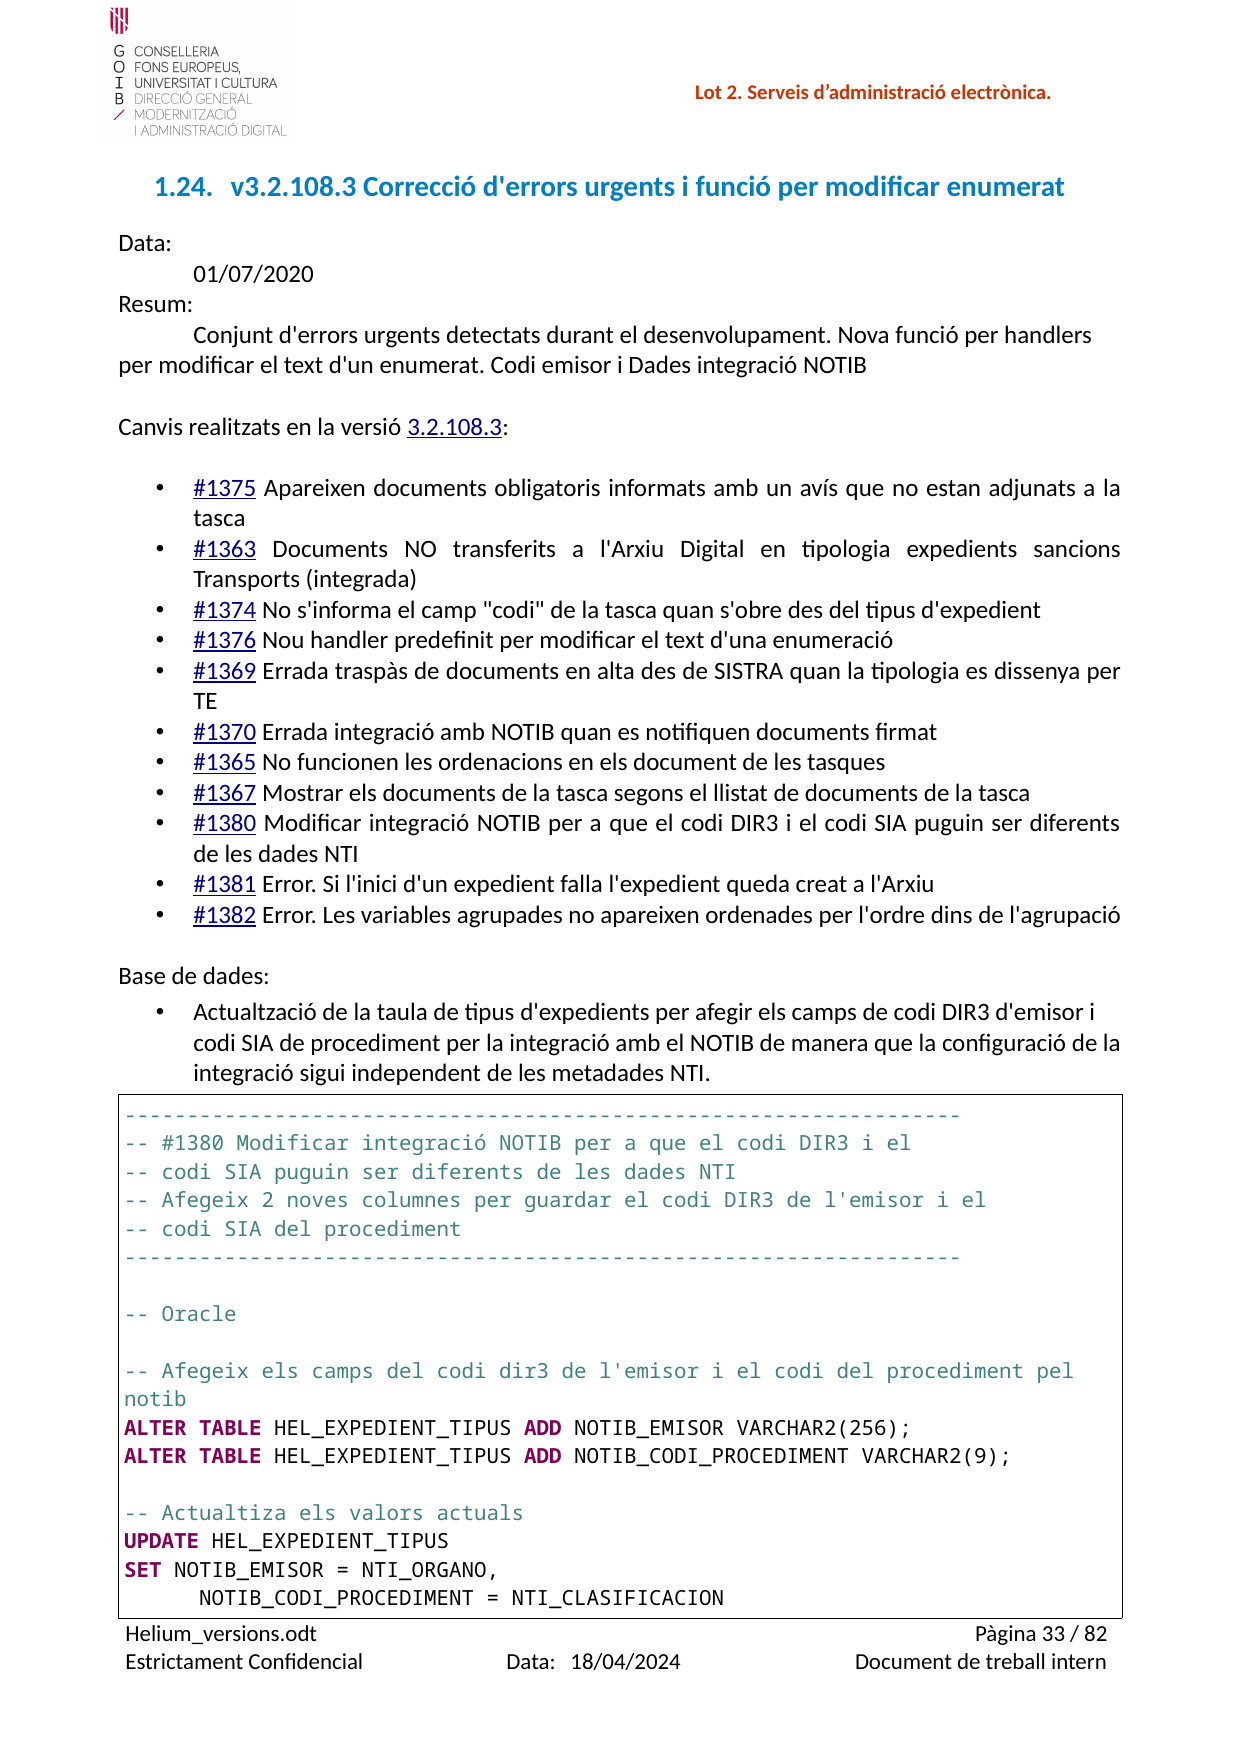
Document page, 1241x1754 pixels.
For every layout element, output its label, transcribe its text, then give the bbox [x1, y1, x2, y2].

text Base de dades: [118, 960, 1122, 991]
text Resum: [118, 289, 1122, 319]
subtitle v3.2.108.3 Correcció d'errors urgents i funció per modificar enumerat [153, 168, 1122, 204]
table_header ------------------------------------------------------------------- -- #1380 Modificar integració NOTIB per a que el codi DIR3 i el -- codi SIA puguin ser diferents de les dades NTI -- Afegeix 2 noves columnes per guardar el codi DIR3 de l'emisor i el -- codi SIA del procediment ------------------------------------------------------------------- -- Oracle -- Afegeix els camps del codi dir3 de l'emisor i el codi del procediment pel notib ALTER TABLE HEL_EXPEDIENT_TIPUS ADD NOTIB_EMISOR VARCHAR2(256); ALTER TABLE HEL_EXPEDIENT_TIPUS ADD NOTIB_CODI_PROCEDIMENT VARCHAR2(9); -- Actualtiza els valors actuals UPDATE HEL_EXPEDIENT_TIPUS SET NOTIB_EMISOR = NTI_ORGANO, NOTIB_CODI_PROCEDIMENT = NTI_CLASIFICACION [119, 1095, 1122, 1617]
list #1381 Error. Si l'inici d'un expedient falla l'expedient queda creat a l'Arxiu [156, 868, 1122, 899]
list #1370 Errada integració amb NOTIB quan es notifiquen documents firmat [156, 716, 1122, 746]
list #1367 Mostrar els documents de la tasca segons el llistat de documents de la tasca [156, 777, 1122, 807]
text 01/07/2020 [118, 258, 1122, 289]
list #1369 Errada traspàs de documents en alta des de SISTRA quan la tipologia es dissenya per TE [156, 655, 1122, 716]
text Conjunt d'errors urgents detectats durant el desenvolupament. Nova funció per handlers per modificar el text d'un enumerat. Codi emisor i Dades integració NOTIB [118, 319, 1122, 380]
text Canvis realitzats en la versió 3.2.108.3: [118, 411, 1122, 441]
list Actualtzació de la taula de tipus d'expedients per afegir els camps de codi DIR3 d'emisor i codi SIA de procediment per la integració amb el NOTIB de manera que la configuració de la integració sigui independent de les metadades NTI. [156, 997, 1122, 1088]
list #1382 Error. Les variables agrupades no apareixen ordenades per l'ordre dins de l'agrupació [156, 899, 1122, 929]
list #1374 No s'informa el camp "codi" de la tasca quan s'obre des del tipus d'expedient [156, 594, 1122, 624]
list #1375 Apareixen documents obligatoris informats amb un avís que no estan adjunats a la tasca [156, 472, 1122, 533]
list #1376 Nou handler predefinit per modificar el text d'una enumeració [156, 624, 1122, 655]
list #1365 No funcionen les ordenacions en els document de les tasques [156, 746, 1122, 777]
picture [100, 0, 297, 144]
list #1380 Modificar integració NOTIB per a que el codi DIR3 i el codi SIA puguin ser diferents de les dades NTI [156, 807, 1122, 868]
text Data: [118, 228, 1122, 258]
list #1363 Documents NO transferits a l'Arxiu Digital en tipologia expedients sancions Transports (integrada) [156, 533, 1122, 594]
